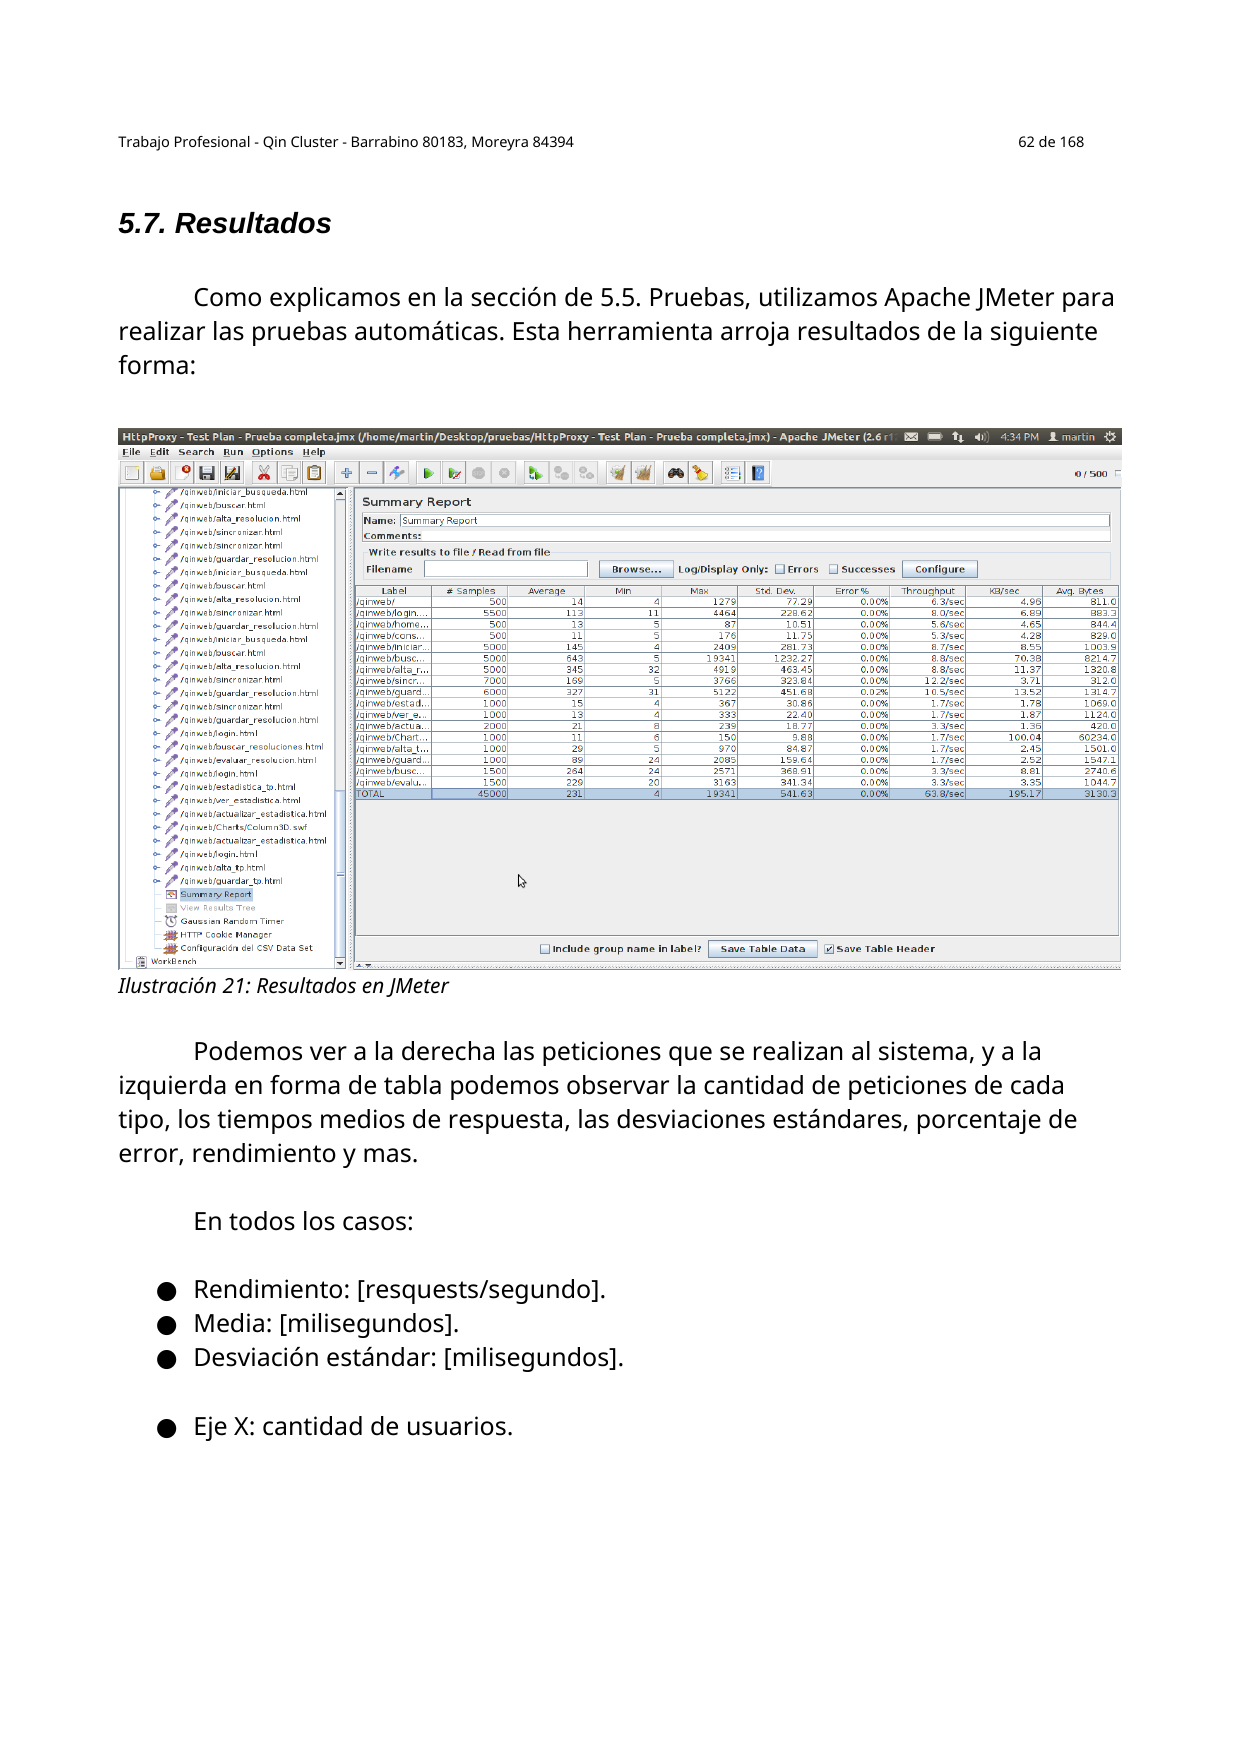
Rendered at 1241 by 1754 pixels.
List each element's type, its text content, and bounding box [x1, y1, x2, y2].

list Rendimiento: [resquests/segundo]. [156, 1272, 1122, 1306]
list Desviación estándar: [milisegundos]. [156, 1340, 1122, 1374]
text En todos los casos: [118, 1204, 1122, 1238]
list Media: [milisegundos]. [156, 1306, 1122, 1340]
subtitle 5.7. Resultados [118, 207, 1122, 239]
list Eje X: cantidad de usuarios. [156, 1408, 1122, 1442]
text Podemos ver a la derecha las peticiones que se realizan al sistema, y a la izquierda en forma de tabla podemos observar la cantidad de peticiones de cada tipo, los tiempos medios de respuesta, las desviaciones estándares, porcentaje de error, rendimiento y mas. [118, 1033, 1122, 1170]
text Ilustración 21: Resultados en JMeter [118, 971, 1122, 999]
text Como explicamos en la sección de 5.5. Pruebas, utilizamos Apache JMeter para realizar las pruebas automáticas. Esta herramienta arroja resultados de la siguiente forma: [118, 279, 1122, 382]
picture [118, 428, 1123, 971]
